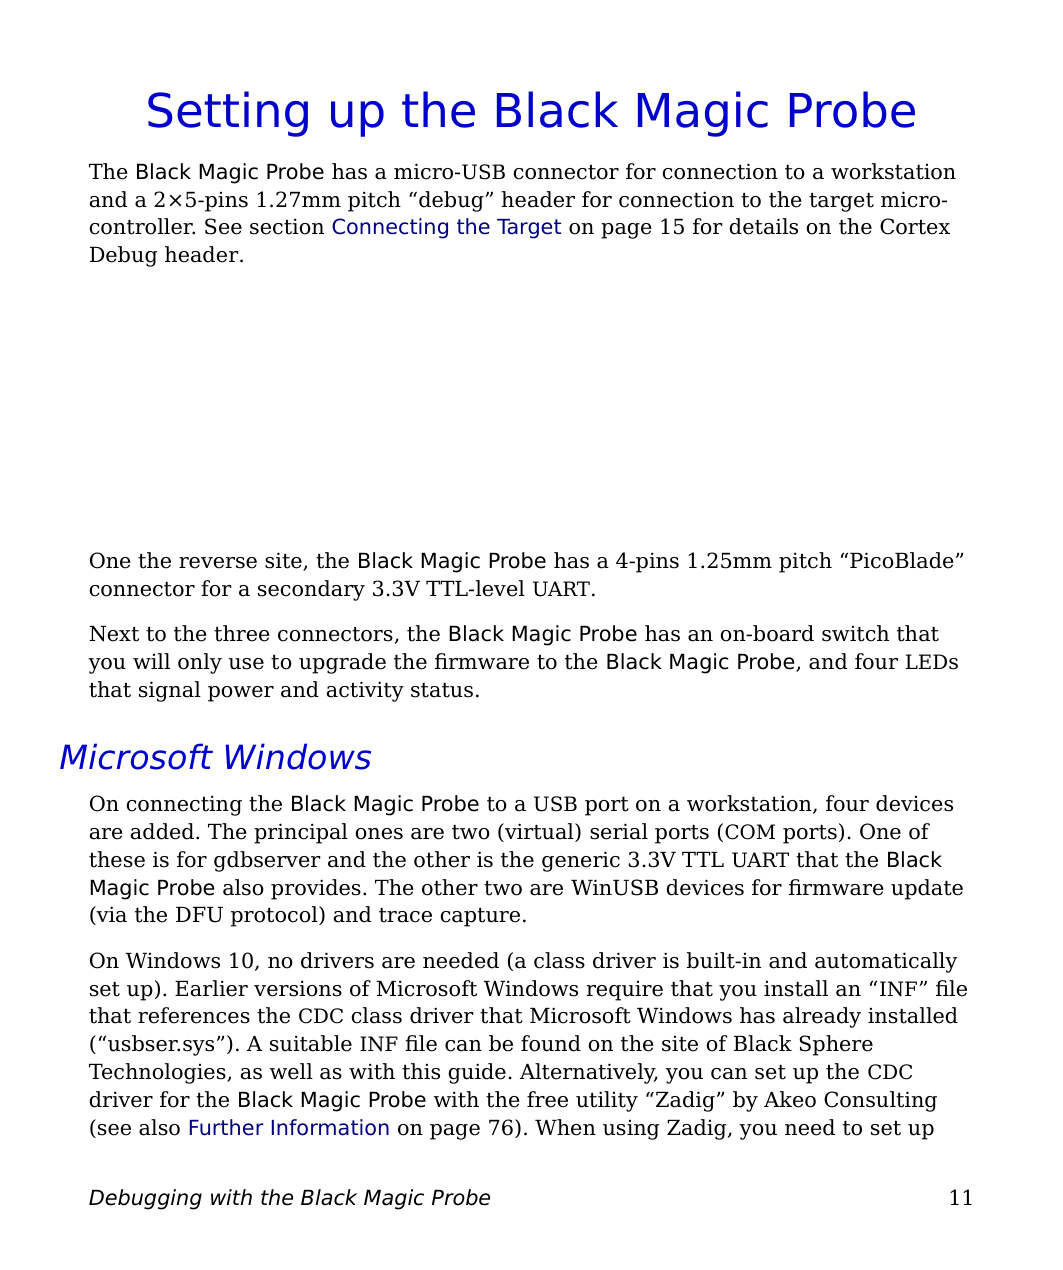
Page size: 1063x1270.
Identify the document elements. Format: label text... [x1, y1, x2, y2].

text On Windows 10, no drivers are needed (a class driver is built-in and automatically set up). Earlier versions of Microsoft Windows require that you install an “INF” file that references the CDC class driver that Microsoft Windows has already installed (“usbser.sys”). A suitable INF file can be found on the site of Black Sphere Technologies, as well as with this guide. Alternatively, you can set up the CDC driver for the Black Magic Probe with the free utility “Zadig” by Akeo Consulting (see also Further Information on page 76). When using Zadig, you need to set up [88, 949, 974, 1140]
subtitle Microsoft Windows [59, 738, 974, 777]
text One the reverse site, the Black Magic Probe has a 4-pins 1.25mm pitch “PicoBlade” connector for a secondary 3.3V TTL-level UART. [88, 289, 974, 601]
text The Black Magic Probe has a micro-USB connector for connection to a workstation and a 2×5-pins 1.27mm pitch “debug” header for connection to the target micro-controller. See section Connecting the Target on page 15 for details on the Cortex Debug header. [88, 160, 974, 267]
text On connecting the Black Magic Probe to a USB port on a workstation, four devices are added. The principal ones are two (virtual) serial ports (COM ports). One of these is for gdbserver and the other is the generic 3.3V TTL UART that the Black Magic Probe also provides. The other two are WinUSB devices for firmware update (via the DFU protocol) and trace capture. [88, 792, 974, 928]
text Next to the three connectors, the Black Magic Probe has an on-board switch that you will only use to upgrade the firmware to the Black Magic Probe, and four LEDs that signal power and activity status. [88, 622, 974, 702]
subtitle Setting up the Black Magic Probe [88, 84, 974, 138]
